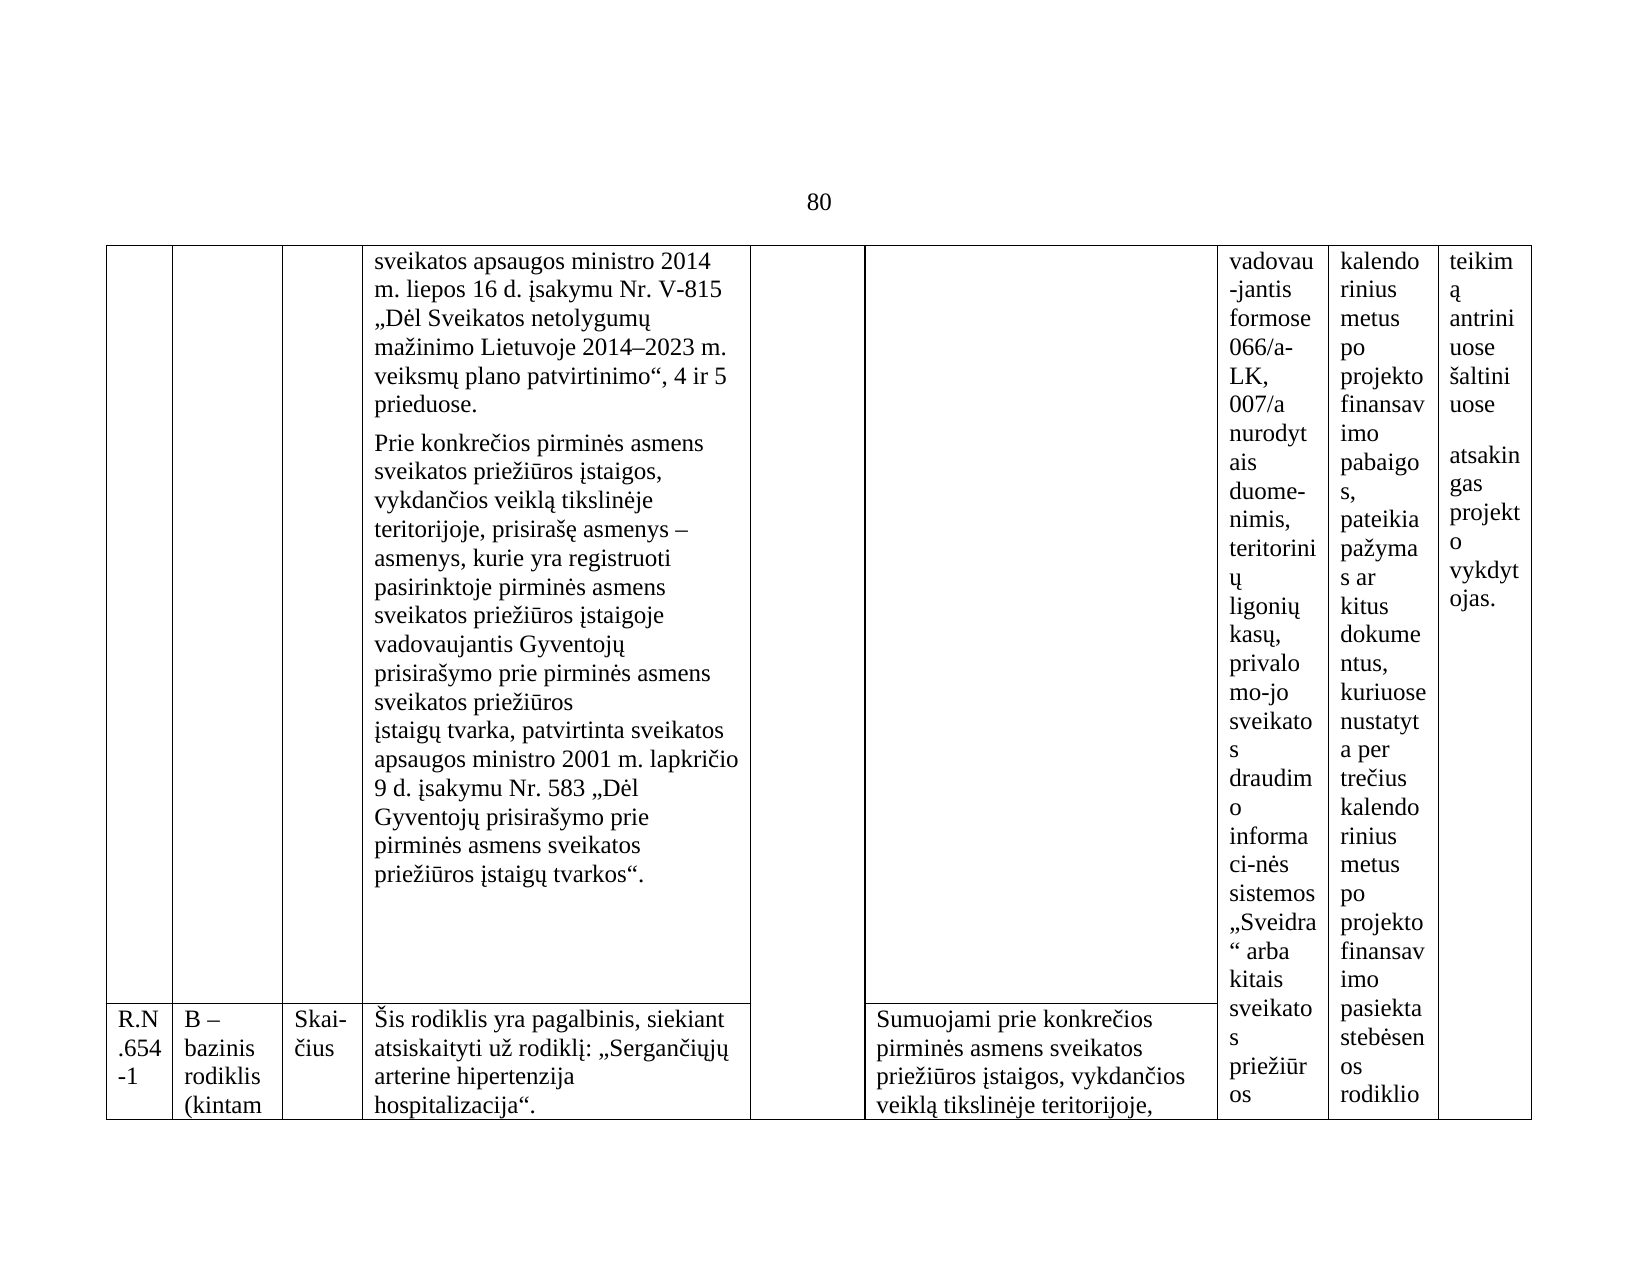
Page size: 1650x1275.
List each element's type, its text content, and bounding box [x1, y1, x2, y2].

table_cell Skai-čius [283, 1004, 362, 1119]
table_cell [283, 246, 362, 1003]
table_cell kalendorinius metus po projekto finansavimo pabaigos, pateikia pažymas ar kitus dokumentus, kuriuose nustatyta per trečius kalendorinius metus po projekto finansavimo pasiekta stebėsenos rodiklio [1329, 246, 1438, 1119]
table_cell B – bazinis rodiklis (kintam [173, 1004, 282, 1119]
table_cell [751, 246, 864, 1119]
table_cell sveikatos apsaugos ministro 2014 m. liepos 16 d. įsakymu Nr. V-815 „Dėl Sveikatos netolygumų mažinimo Lietuvoje 2014–2023 m. veiksmų plano patvirtinimo“, 4 ir 5 prieduose. Prie konkrečios pirminės asmens sveikatos priežiūros įstaigos, vykdančios veiklą tikslinėje teritorijoje, prisirašę asmenys – asmenys, kurie yra registruoti pasirinktoje pirminės asmens sveikatos priežiūros įstaigoje vadovaujantis Gyventojų prisirašymo prie pirminės asmens sveikatos priežiūros įstaigų tvarka, patvirtinta sveikatos apsaugos ministro 2001 m. lapkričio 9 d. įsakymu Nr. 583 „Dėl Gyventojų prisirašymo prie pirminės asmens sveikatos priežiūros įstaigų tvarkos“. [363, 246, 750, 1003]
table_cell [866, 246, 1217, 1003]
table_cell vadovau-jantis formose 066/a-LK, 007/a nurodytais duome-nimis, teritorinių ligonių kasų, privalomo-jo sveikatos draudimo informaci-nės sistemos „Sveidra“ arba kitais sveikatos priežiūros [1218, 246, 1328, 1119]
table_cell Sumuojami prie konkrečios pirminės asmens sveikatos priežiūros įstaigos, vykdančios veiklą tikslinėje teritorijoje, [866, 1004, 1217, 1119]
table_cell Šis rodiklis yra pagalbinis, siekiant atsiskaityti už rodiklį: „Sergančiųjų arterine hipertenzija hospitalizacija“. [363, 1004, 750, 1119]
table_cell teikimą antriniuose šaltiniuose atsakingas projekto vykdytojas. [1439, 246, 1531, 1119]
table_cell R.N.654 -1 [107, 1004, 172, 1119]
table_cell [107, 246, 172, 1003]
table_cell [173, 246, 282, 1003]
